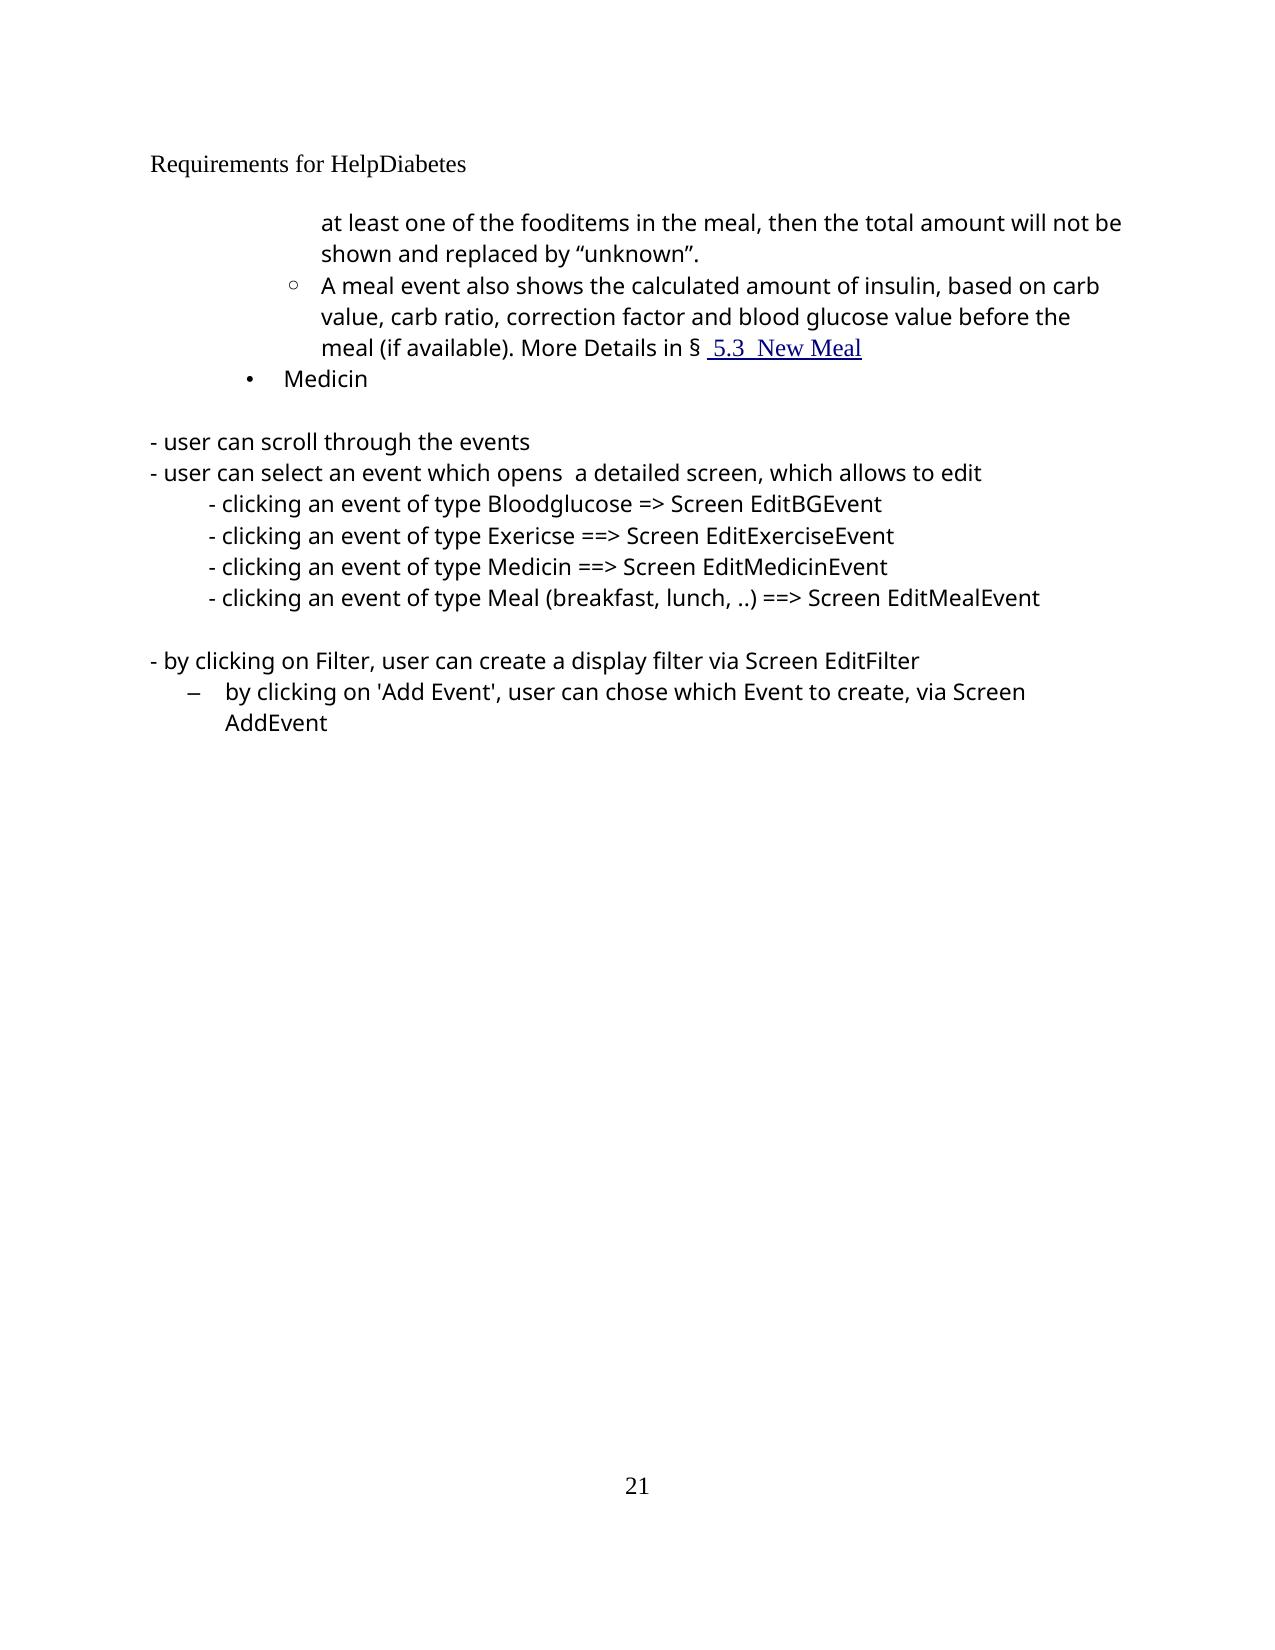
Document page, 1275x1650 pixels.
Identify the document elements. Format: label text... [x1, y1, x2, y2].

list Medicin [246, 363, 1125, 395]
text - user can scroll through the events [150, 426, 1125, 457]
list A meal event also shows the calculated amount of insulin, based on carb value, carb ratio, correction factor and blood glucose value before the meal (if available). More Details in § 5.3 New Meal [283, 270, 1125, 363]
text - clicking an event of type Bloodglucose => Screen EditBGEvent [150, 488, 1125, 520]
text - clicking an event of type Medicin ==> Screen EditMedicinEvent [150, 551, 1125, 582]
text - clicking an event of type Meal (breakfast, lunch, ..) ==> Screen EditMealEvent [150, 582, 1125, 613]
text - clicking an event of type Exericse ==> Screen EditExerciseEvent [150, 520, 1125, 551]
list by clicking on 'Add Event', user can chose which Event to create, via Screen AddEvent [187, 676, 1125, 738]
text - user can select an event which opens a detailed screen, which allows to edit [150, 457, 1125, 488]
list at least one of the fooditems in the meal, then the total amount will not be shown and replaced by “unknown”. [283, 207, 1125, 270]
text - by clicking on Filter, user can create a display filter via Screen EditFilter [150, 645, 1125, 676]
